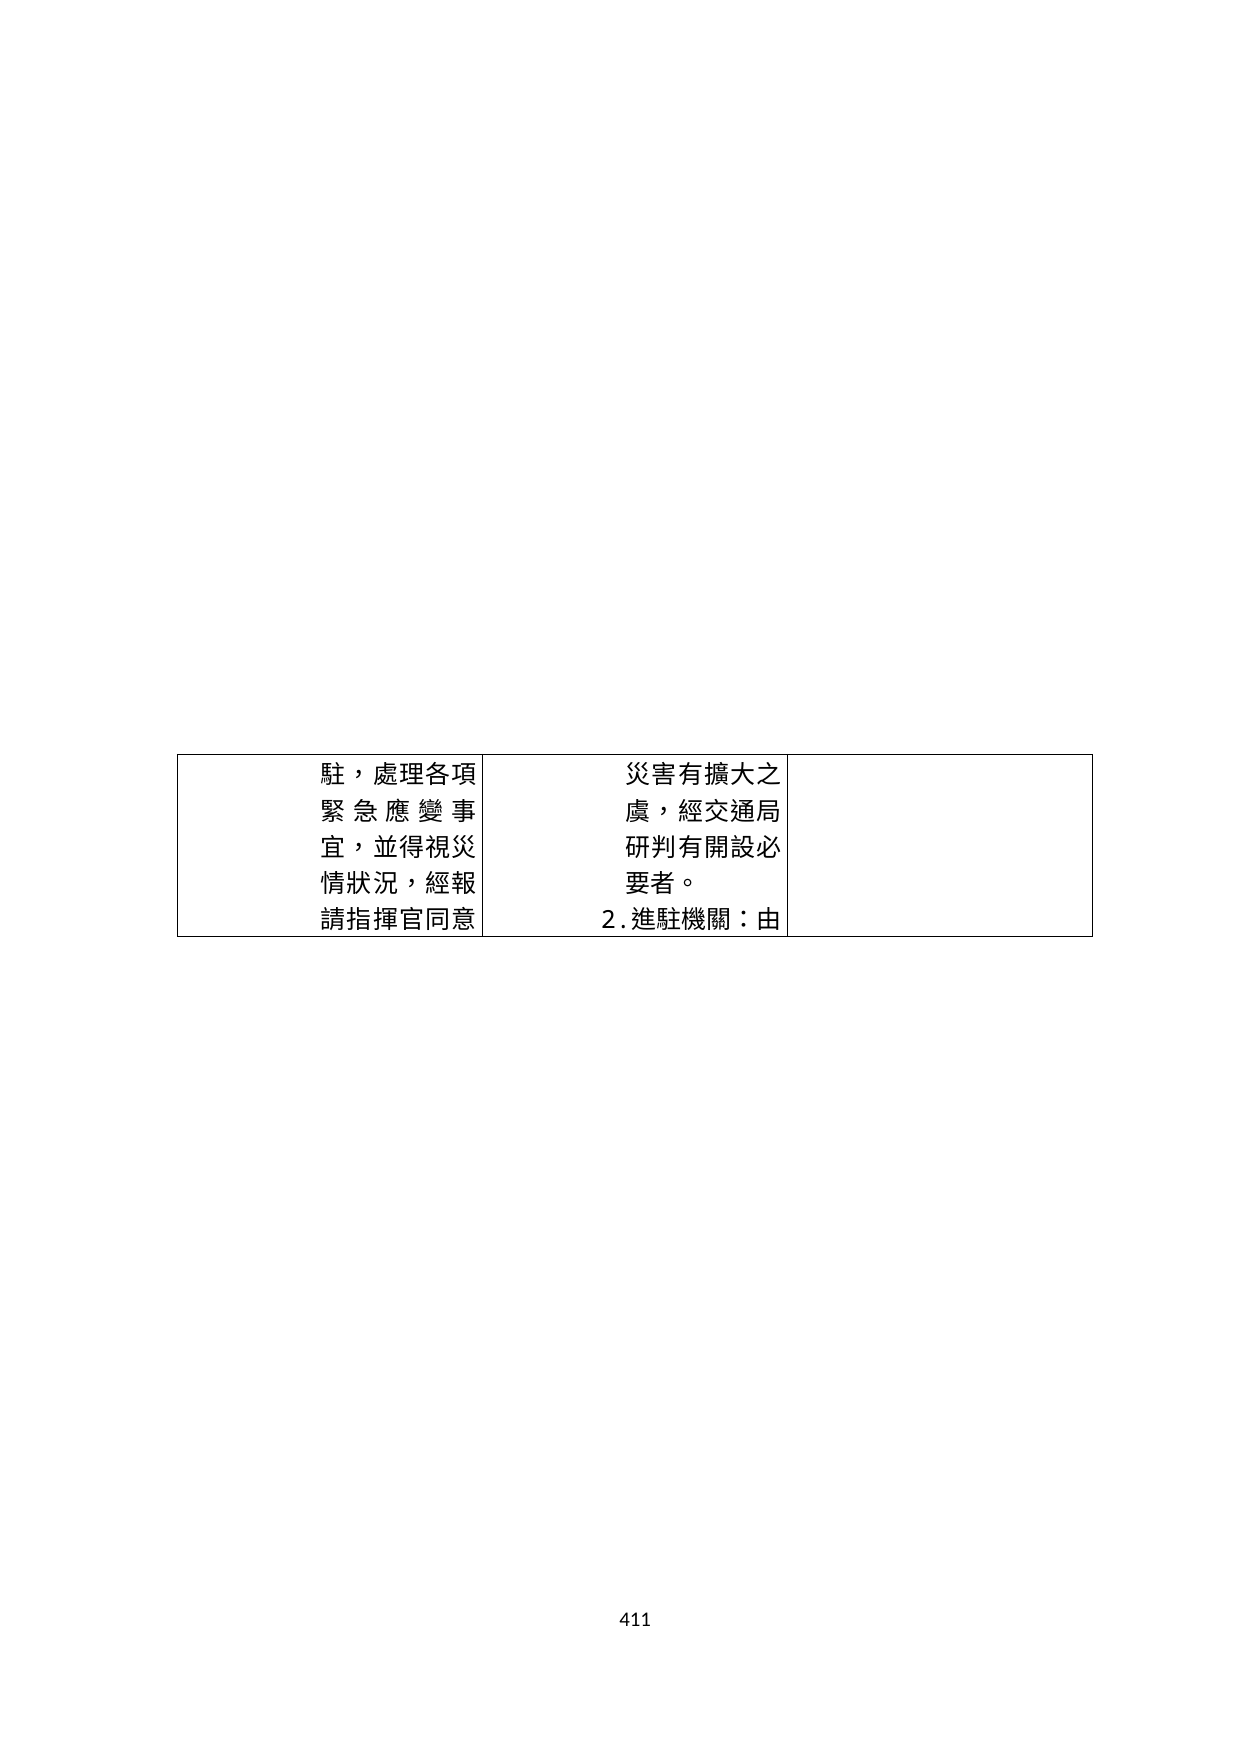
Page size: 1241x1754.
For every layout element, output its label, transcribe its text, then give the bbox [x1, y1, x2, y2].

table_cell 駐，處理各項緊急應變事宜，並得視災情狀況，經報請指揮官同意 [178, 755, 482, 936]
table_cell [788, 755, 1092, 936]
table_cell 災害有擴大之虞，經交通局研判有開設必要者。 2.進駐機關：由 [483, 755, 787, 936]
